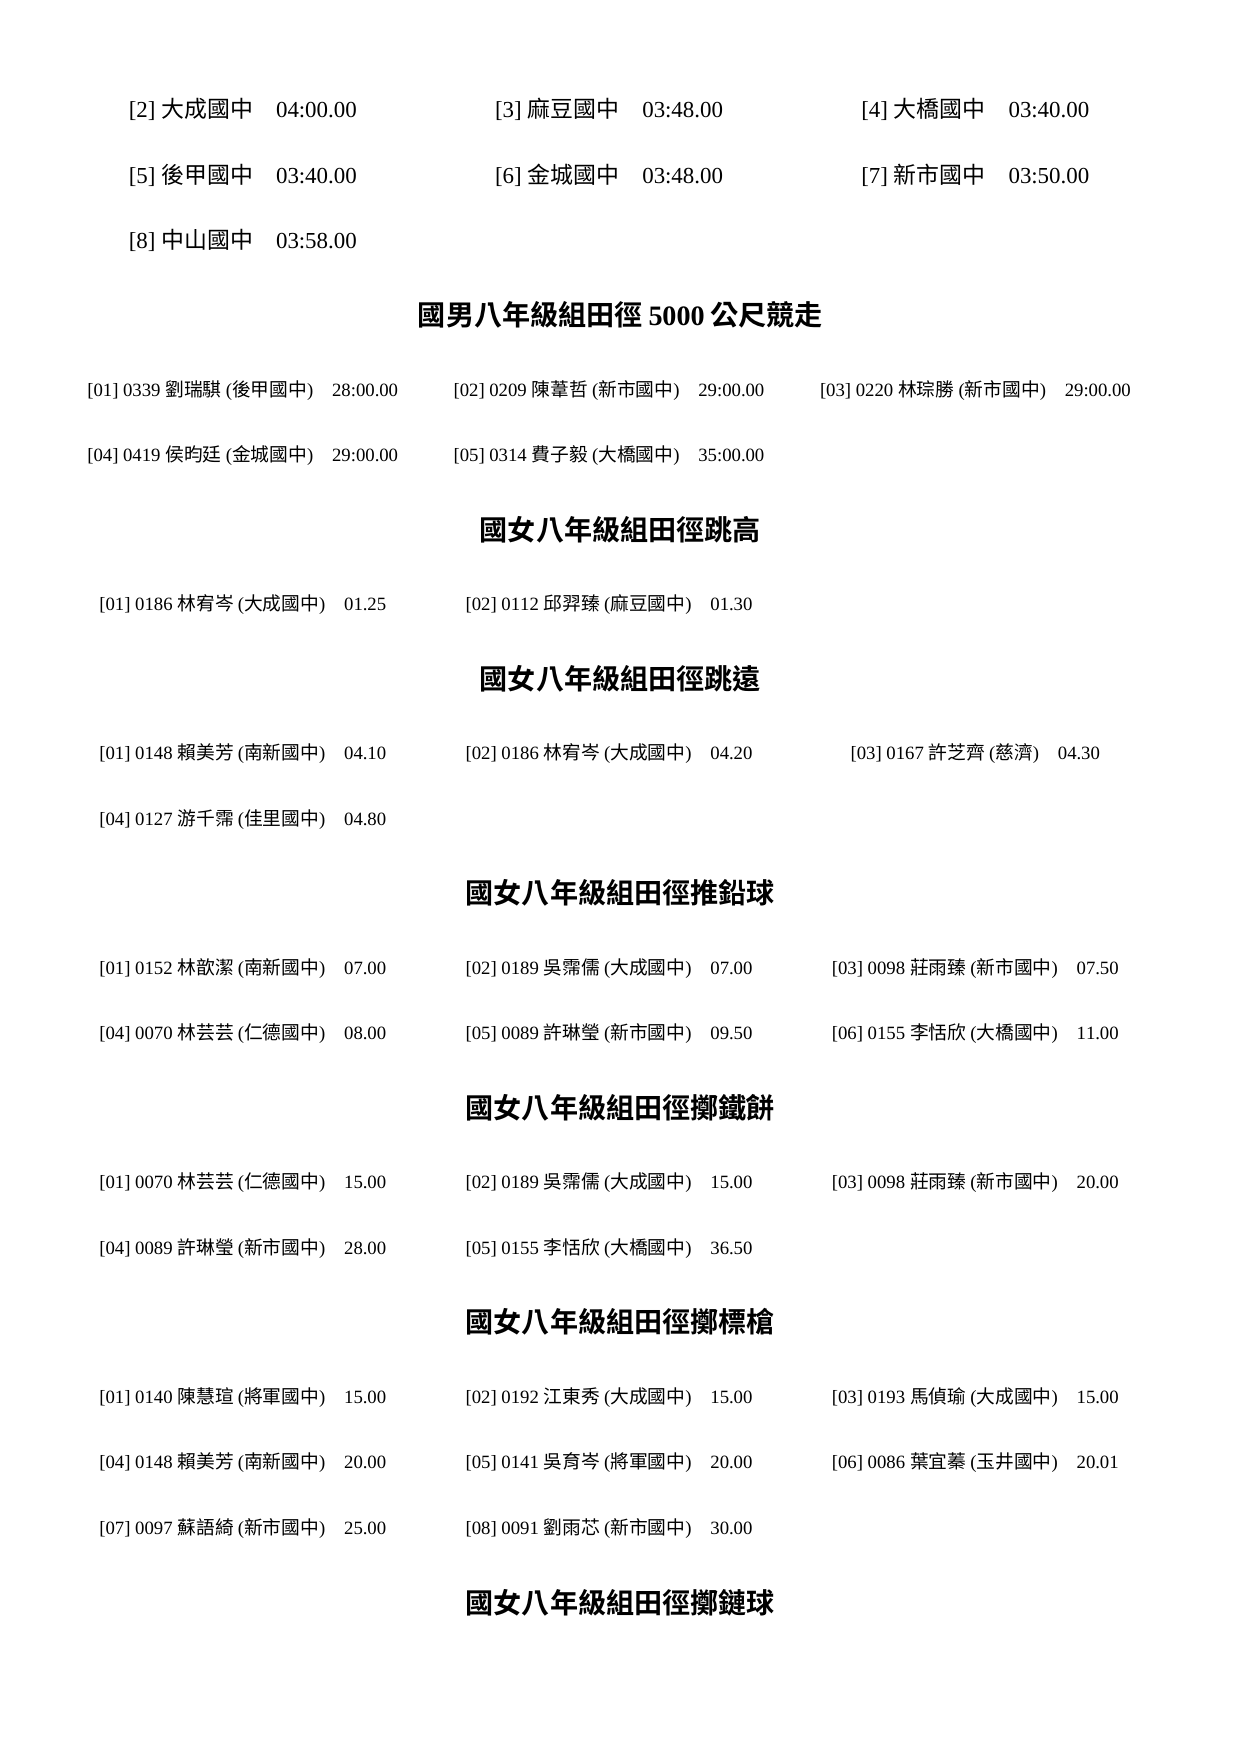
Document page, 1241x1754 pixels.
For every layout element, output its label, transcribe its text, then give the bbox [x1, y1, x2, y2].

table_cell [05] 0155 李恬欣 (大橋國中) 36.50 [426, 1203, 792, 1269]
table_header [03] 0098 莊雨臻 (新市國中) 07.50 [792, 923, 1159, 988]
table_header [03] 0167 許芝齊 (慈濟) 04.30 [792, 708, 1159, 774]
table_header [3] 麻豆國中 03:48.00 [426, 65, 792, 130]
table_header [2] 大成國中 04:00.00 [59, 65, 426, 130]
subtitle 國女八年級組田徑擲標槍 [59, 1279, 1181, 1342]
subtitle 國女八年級組田徑推鉛球 [59, 850, 1181, 912]
table_header [792, 559, 1159, 625]
table_header [02] 0189 吳霈儒 (大成國中) 15.00 [426, 1138, 792, 1203]
table_cell [05] 0314 費子毅 (大橋國中) 35:00.00 [426, 410, 792, 476]
table_header [02] 0112 邱羿臻 (麻豆國中) 01.30 [426, 559, 792, 625]
table_cell [05] 0089 許琳瑩 (新市國中) 09.50 [426, 989, 792, 1054]
table_header [01] 0148 賴美芳 (南新國中) 04.10 [59, 708, 426, 774]
table_cell [05] 0141 吳育岑 (將軍國中) 20.00 [426, 1418, 792, 1483]
table_header [02] 0186 林宥岑 (大成國中) 04.20 [426, 708, 792, 774]
table_cell [792, 774, 1159, 839]
subtitle 國女八年級組田徑跳高 [59, 486, 1181, 549]
subtitle 國女八年級組田徑跳遠 [59, 635, 1181, 698]
subtitle 國女八年級組田徑擲鐵餅 [59, 1064, 1181, 1127]
table_cell [04] 0419 侯昀廷 (金城國中) 29:00.00 [59, 410, 426, 476]
table_cell [6] 金城國中 03:48.00 [426, 130, 792, 196]
table_header [01] 0140 陳慧瑄 (將軍國中) 15.00 [59, 1352, 426, 1418]
table_header [02] 0209 陳葦哲 (新市國中) 29:00.00 [426, 345, 792, 410]
table_cell [04] 0089 許琳瑩 (新市國中) 28.00 [59, 1203, 426, 1269]
table_header [02] 0192 江東秀 (大成國中) 15.00 [426, 1352, 792, 1418]
table_header [4] 大橋國中 03:40.00 [792, 65, 1159, 130]
table_cell [426, 774, 792, 839]
table_cell [04] 0148 賴美芳 (南新國中) 20.00 [59, 1418, 426, 1483]
table_cell [7] 新市國中 03:50.00 [792, 130, 1159, 196]
table_header [01] 0339 劉瑞騏 (後甲國中) 28:00.00 [59, 345, 426, 410]
table_cell [792, 196, 1159, 261]
table_cell [8] 中山國中 03:58.00 [59, 196, 426, 261]
table_header [03] 0193 馬偵瑜 (大成國中) 15.00 [792, 1352, 1159, 1418]
table_header [02] 0189 吳霈儒 (大成國中) 07.00 [426, 923, 792, 988]
table_header [03] 0098 莊雨臻 (新市國中) 20.00 [792, 1138, 1159, 1203]
table_header [03] 0220 林琮勝 (新市國中) 29:00.00 [792, 345, 1159, 410]
table_cell [04] 0127 游千霈 (佳里國中) 04.80 [59, 774, 426, 839]
table_cell [792, 1203, 1159, 1269]
table_header [01] 0070 林芸芸 (仁德國中) 15.00 [59, 1138, 426, 1203]
table_header [01] 0152 林歆潔 (南新國中) 07.00 [59, 923, 426, 988]
table_cell [07] 0097 蘇語綺 (新市國中) 25.00 [59, 1483, 426, 1549]
table_cell [06] 0086 葉宜蓁 (玉井國中) 20.01 [792, 1418, 1159, 1483]
table_cell [426, 196, 792, 261]
table_cell [5] 後甲國中 03:40.00 [59, 130, 426, 196]
table_cell [792, 410, 1159, 476]
table_cell [08] 0091 劉雨芯 (新市國中) 30.00 [426, 1483, 792, 1549]
table_cell [06] 0155 李恬欣 (大橋國中) 11.00 [792, 989, 1159, 1054]
subtitle 國男八年級組田徑5000公尺競走 [59, 272, 1181, 334]
subtitle 國女八年級組田徑擲鏈球 [59, 1559, 1181, 1622]
table_header [01] 0186 林宥岑 (大成國中) 01.25 [59, 559, 426, 625]
table_cell [04] 0070 林芸芸 (仁德國中) 08.00 [59, 989, 426, 1054]
table_cell [792, 1483, 1159, 1549]
